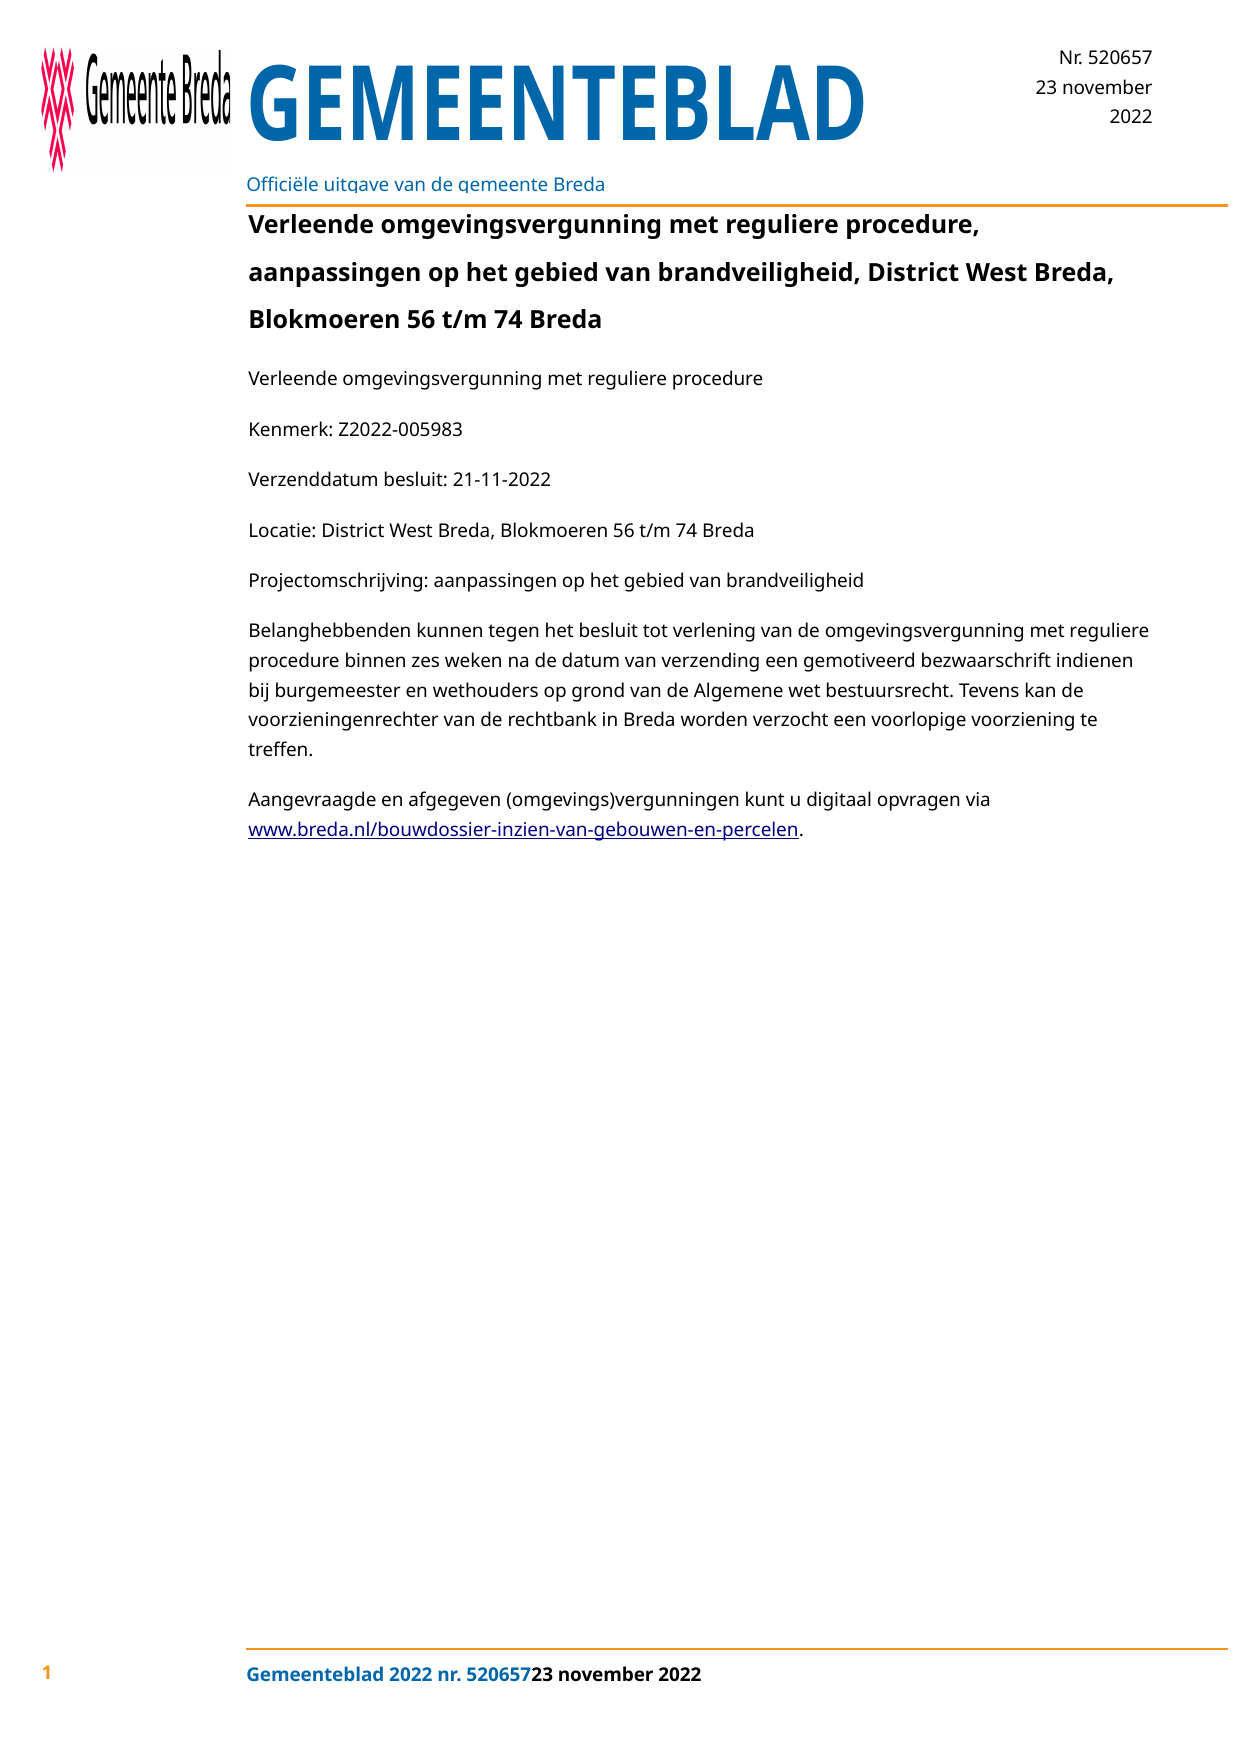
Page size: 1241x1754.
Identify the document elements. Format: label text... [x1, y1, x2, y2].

text Kenmerk: Z2022-005983 [248, 416, 1152, 442]
text Verleende omgevingsvergunning met reguliere procedure, aanpassingen op het gebied van brandveiligheid, District West Breda, Blokmoeren 56 t/m 74 Breda [248, 207, 1152, 336]
text Aangevraagde en afgegeven (omgevings)vergunningen kunt u digitaal opvragen via www.breda.nl/bouwdossier-inzien-van-gebouwen-en-percelen. [248, 786, 1152, 842]
text Verzenddatum besluit: 21-11-2022 [248, 466, 1152, 492]
text Projectomschrijving: aanpassingen op het gebied van brandveiligheid [248, 567, 1152, 593]
text Belanghebbenden kunnen tegen het besluit tot verlening van de omgevingsvergunning met reguliere procedure binnen zes weken na de datum van verzending een gemotiveerd bezwaarschrift indienen bij burgemeester en wethouders op grond van de Algemene wet bestuursrecht. Tevens kan de voorzieningenrechter van de rechtbank in Breda worden verzocht een voorlopige voorziening te treffen. [248, 618, 1152, 762]
text Locatie: District West Breda, Blokmoeren 56 t/m 74 Breda [248, 517, 1152, 542]
text Verleende omgevingsvergunning met reguliere procedure [248, 366, 1152, 391]
picture [41, 47, 231, 172]
